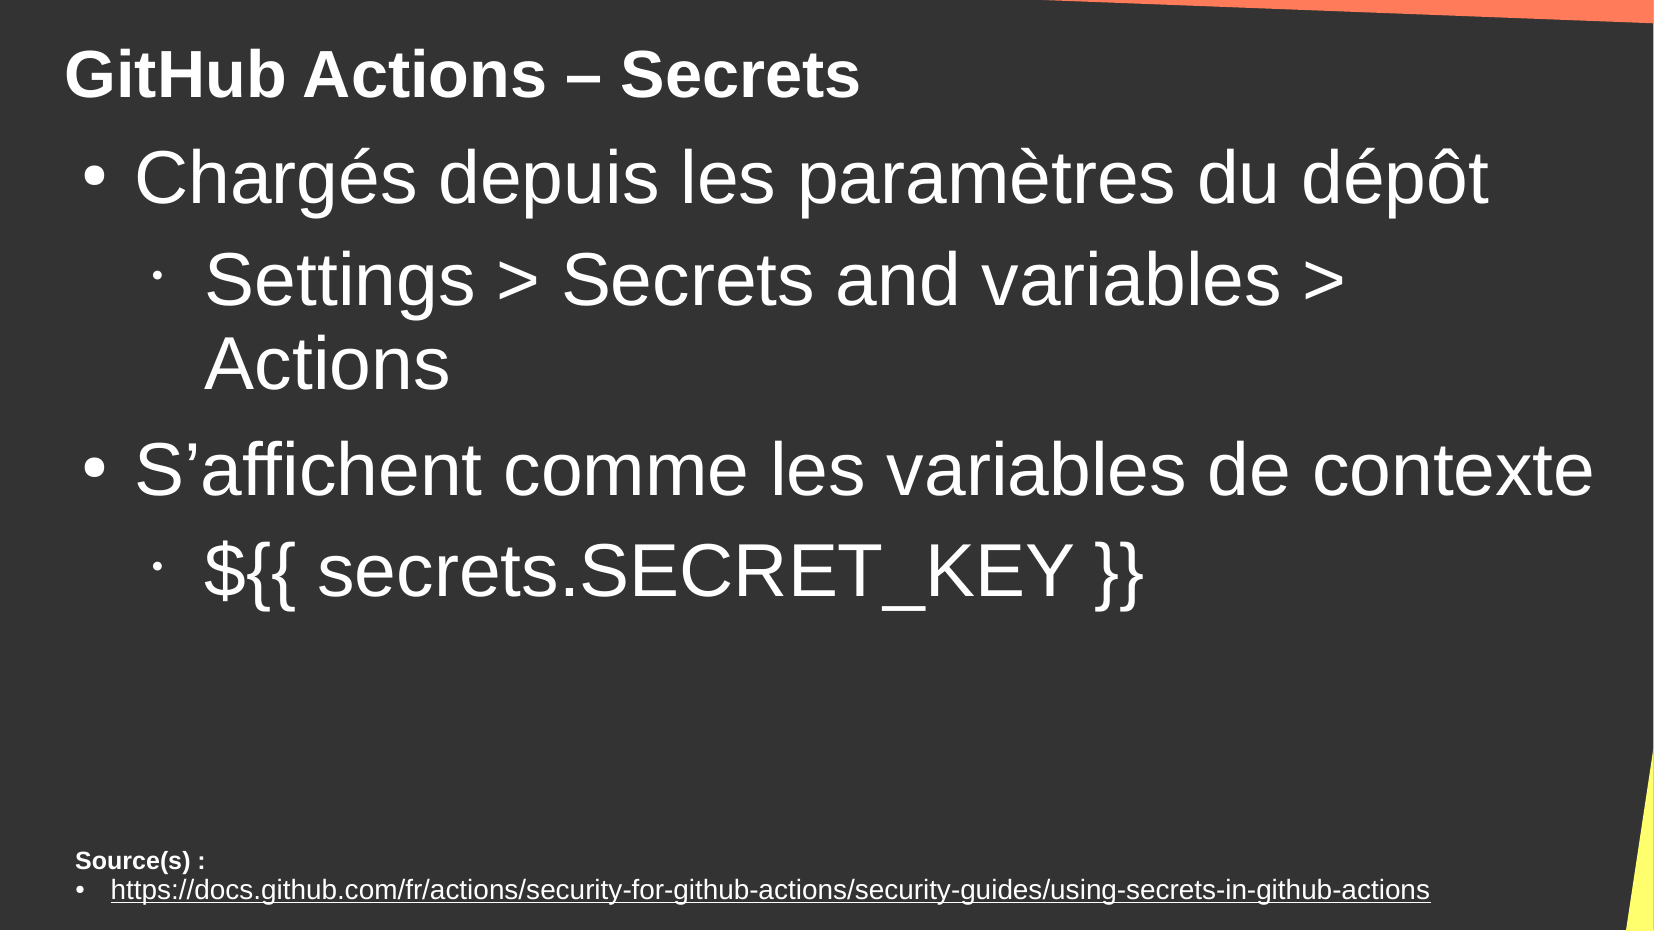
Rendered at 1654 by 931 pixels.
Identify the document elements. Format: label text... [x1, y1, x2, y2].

list Chargés depuis les paramètres du dépôt Settings > Secrets and variables > Actions S’affichent comme les variables de contexte ${{ secrets.SECRET_KEY }} [63, 135, 1601, 745]
title GitHub Actions – Secrets [64, 37, 1471, 113]
text_box Source(s) : https://docs.github.com/fr/actions/security-for-github-actions/security-guides/using-secrets-in-github-actions [60, 806, 1607, 914]
text_box [1625, 744, 1654, 931]
text_box [1042, 0, 1654, 24]
